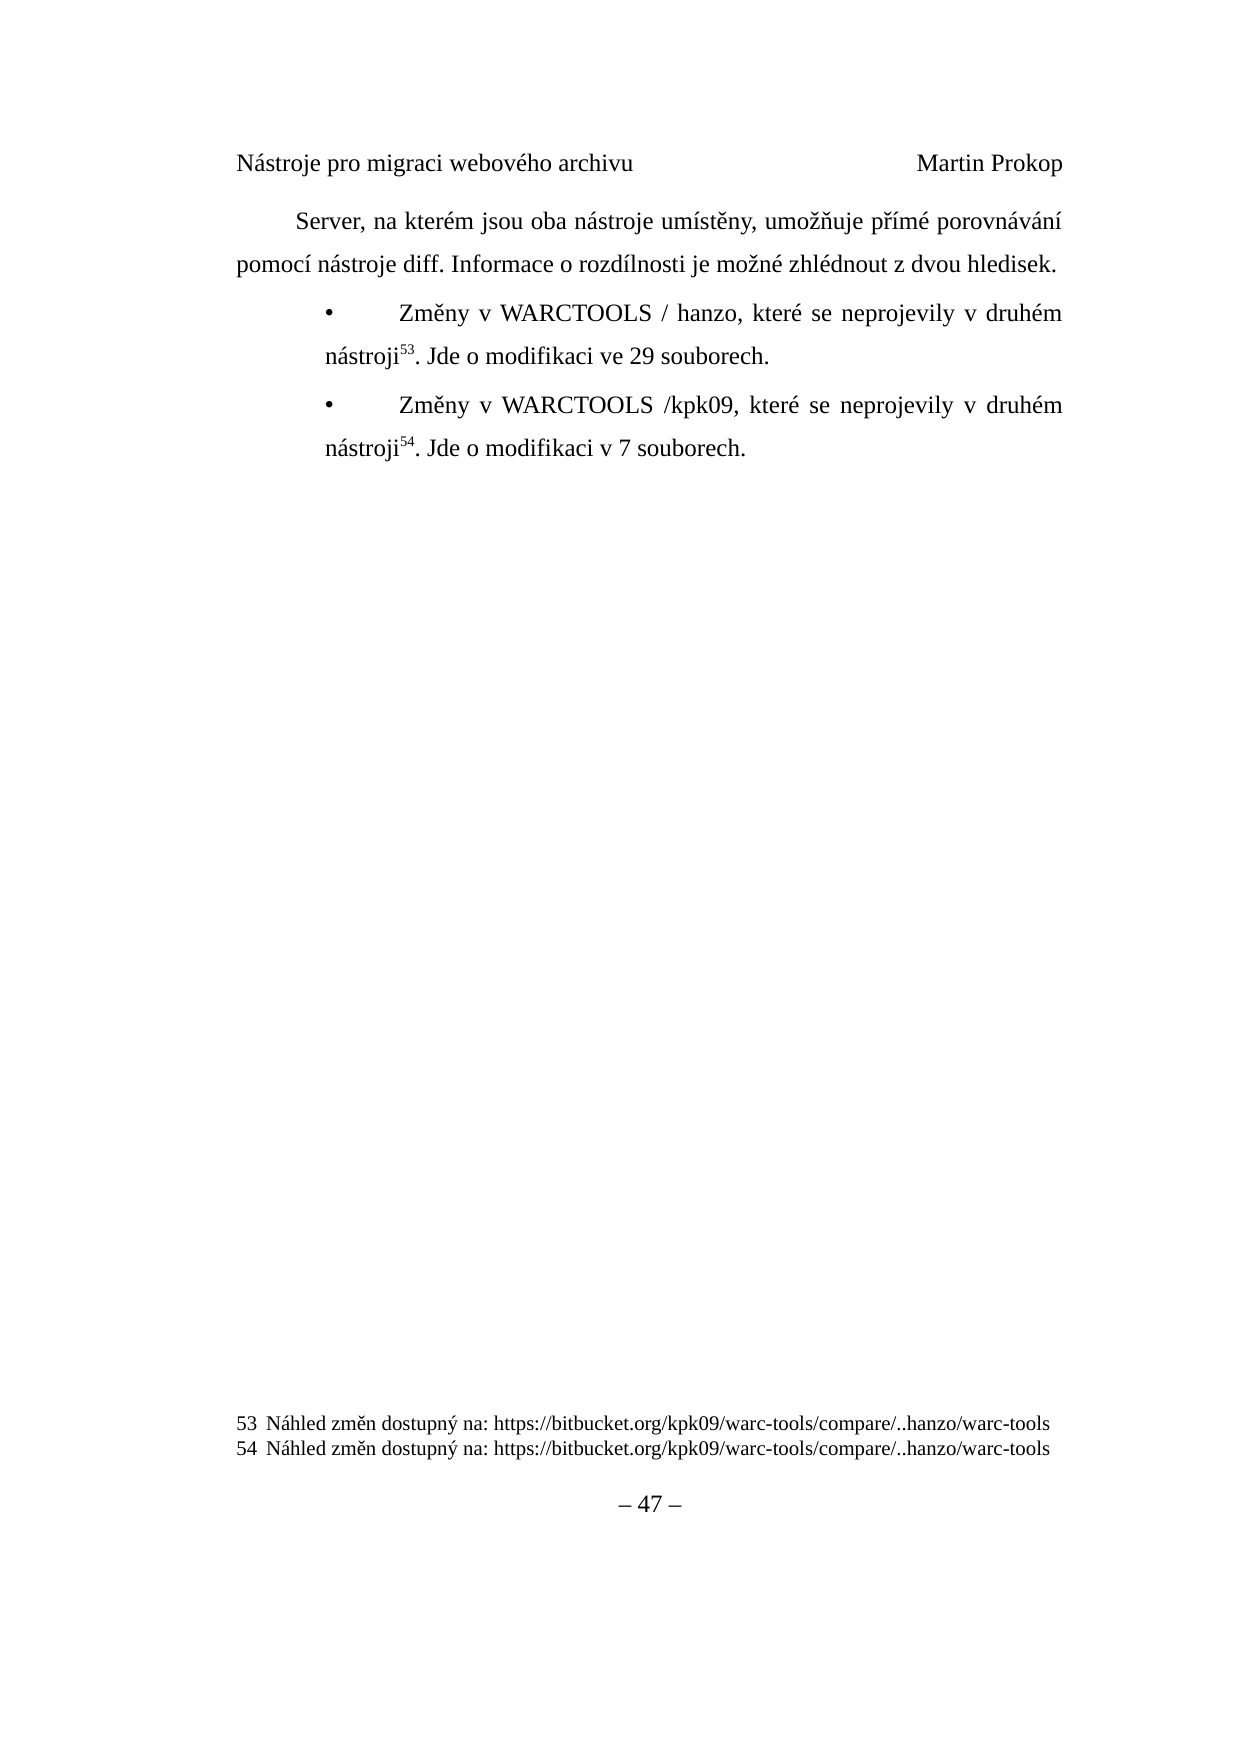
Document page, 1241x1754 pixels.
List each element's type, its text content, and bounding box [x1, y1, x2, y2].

list Změny v WARCTOOLS /kpk09, které se neprojevily v druhém nástroji. Jde o modifikaci v 7 souborech. [325, 390, 1063, 462]
list Náhled změn dostupný na: https://bitbucket.org/kpk09/warc-tools/compare/..hanzo/warc-tools [236, 1411, 1063, 1435]
list Změny v WARCTOOLS / hanzo, které se neprojevily v druhém nástroji. Jde o modifikaci ve 29 souborech. [325, 298, 1063, 370]
list Náhled změn dostupný na: https://bitbucket.org/kpk09/warc-tools/compare/..hanzo/warc-tools [236, 1435, 1063, 1459]
text Server, na kterém jsou oba nástroje umístěny, umožňuje přímé porovnávání pomocí nástroje diff. Informace o rozdílnosti je možné zhlédnout z dvou hledisek. [236, 206, 1063, 278]
